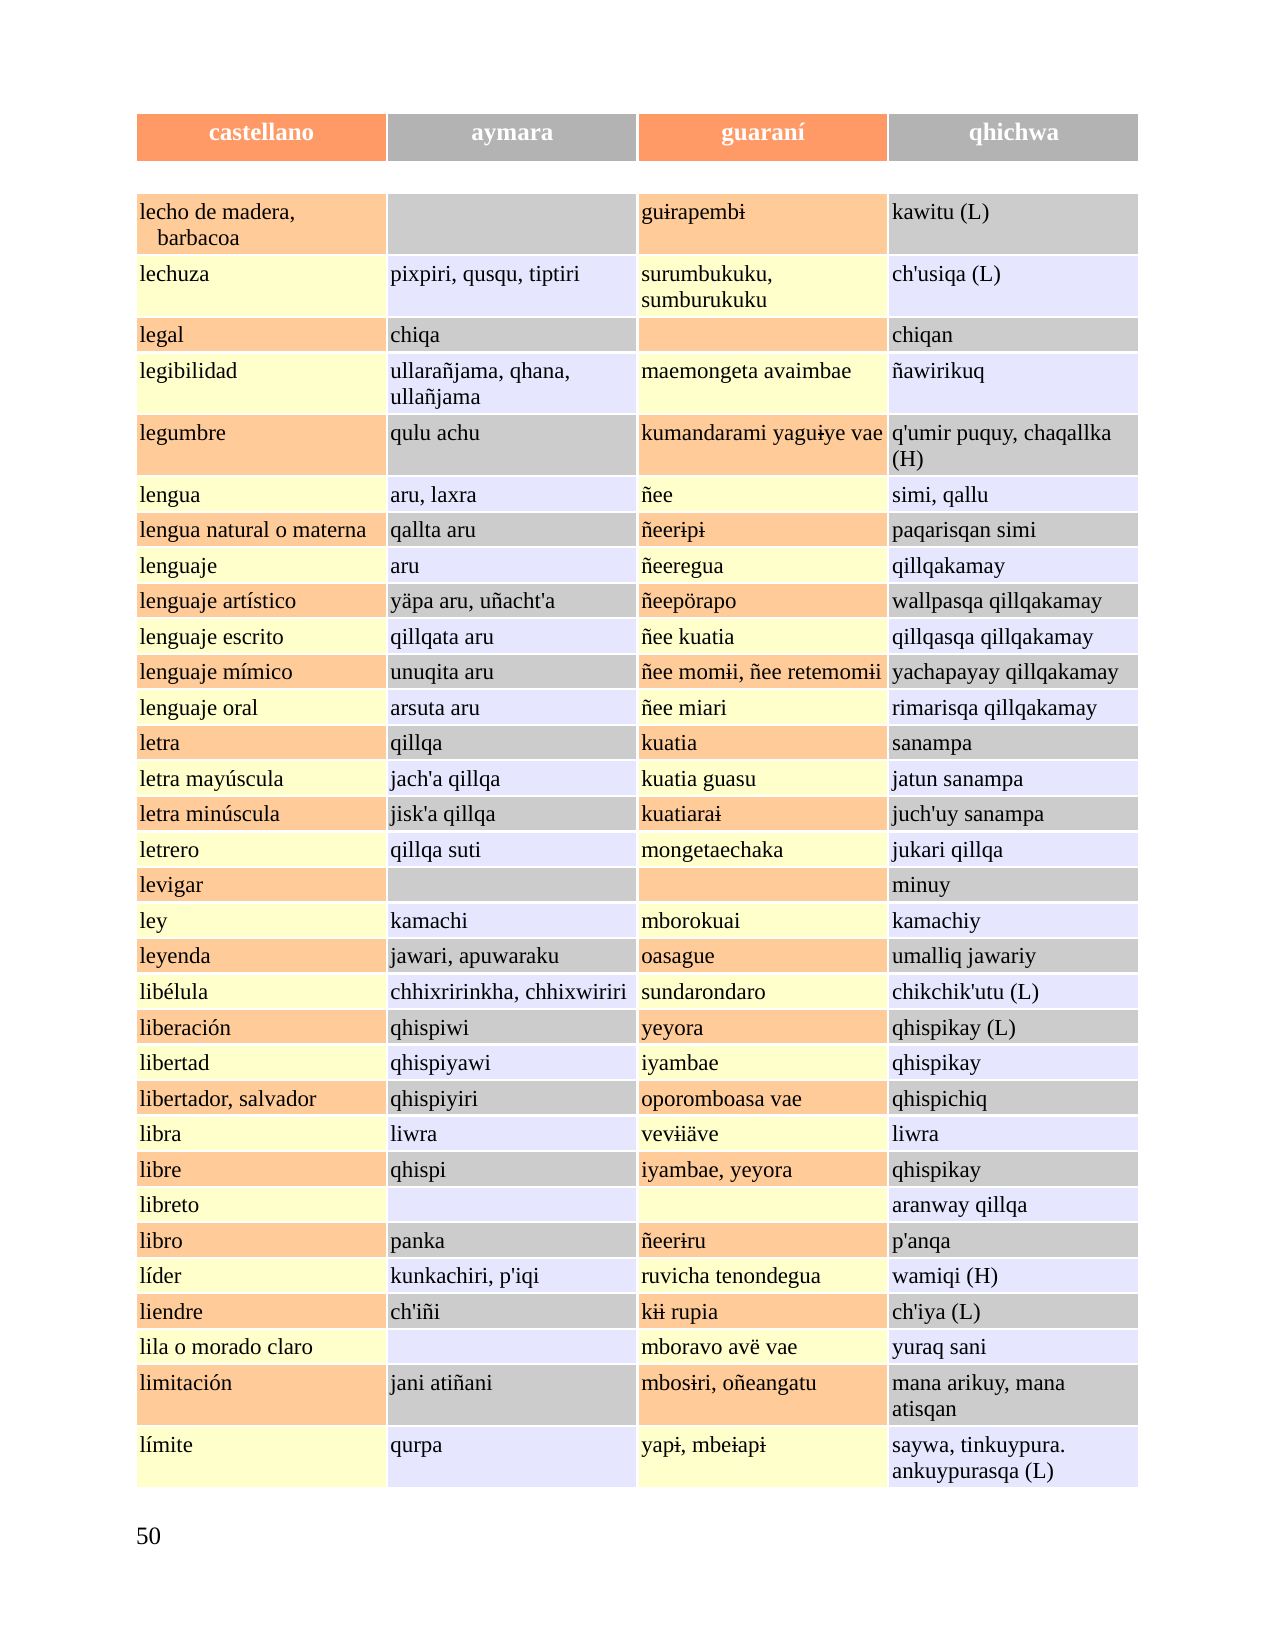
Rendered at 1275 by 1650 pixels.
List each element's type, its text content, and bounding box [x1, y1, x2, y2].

table_cell lechuza [137, 256, 386, 316]
table_cell liwra [889, 1117, 1138, 1150]
table_cell levigar [137, 868, 386, 901]
table_cell ñeepörapo [639, 584, 887, 617]
table_cell ñee [639, 477, 887, 511]
table_cell ñee miari [639, 690, 887, 724]
table_cell minuy [889, 868, 1138, 901]
table_cell kuatia guasu [639, 761, 887, 795]
table_cell qhispiyawi [388, 1046, 636, 1079]
table_cell qhispichiq [889, 1081, 1138, 1114]
table_cell simi, qallu [889, 477, 1138, 511]
table_cell chiqan [889, 318, 1138, 351]
table_cell mana arikuy, mana atisqan [889, 1365, 1138, 1425]
table_cell letra minúscula [137, 797, 386, 830]
table_cell chikchik'utu (L) [889, 975, 1138, 1008]
table_cell oporomboasa vae [639, 1081, 887, 1114]
table_cell iyambae [639, 1046, 887, 1079]
table_cell kawitu (L) [889, 194, 1138, 254]
table_cell qillqasqa qillqakamay [889, 619, 1138, 653]
table_cell ch'usiqa (L) [889, 256, 1138, 316]
table_cell letrero [137, 833, 386, 866]
table_cell q'umir puquy, chaqallka (H) [889, 415, 1138, 475]
table_cell [639, 318, 887, 351]
table_cell límite [137, 1427, 386, 1487]
table_cell qurpa [388, 1427, 636, 1487]
table_cell legal [137, 318, 386, 351]
table_cell limitación [137, 1365, 386, 1425]
table_cell panka [388, 1223, 636, 1257]
table_cell lila o morado claro [137, 1330, 386, 1363]
table_cell jisk'a qillqa [388, 797, 636, 830]
table_cell qillqata aru [388, 619, 636, 653]
table_cell ñawirikuq [889, 354, 1138, 413]
table_cell ullarañjama, qhana, ullañjama [388, 354, 636, 413]
table_cell qulu achu [388, 415, 636, 475]
table_cell sanampa [889, 726, 1138, 759]
table_cell veviiäve [639, 1117, 887, 1150]
table_cell qhispi [388, 1152, 636, 1186]
table_cell líder [137, 1259, 386, 1292]
table_cell jukari qillqa [889, 833, 1138, 866]
table_cell letra mayúscula [137, 761, 386, 795]
table_cell maemongeta avaimbae [639, 354, 887, 413]
table_cell kamachiy [889, 904, 1138, 937]
table_cell liberación [137, 1010, 386, 1043]
table_cell qhispiyiri [388, 1081, 636, 1114]
table_cell libra [137, 1117, 386, 1150]
table_cell ch'iya (L) [889, 1294, 1138, 1328]
table_cell lenguaje oral [137, 690, 386, 724]
table_cell libélula [137, 975, 386, 1008]
table_cell surumbukuku, sumburukuku [639, 256, 887, 316]
table_cell yäpa aru, uñacht'a [388, 584, 636, 617]
table_cell qhispiwi [388, 1010, 636, 1043]
table_cell jach'a qillqa [388, 761, 636, 795]
table_cell liwra [388, 1117, 636, 1150]
table_cell yeyora [639, 1010, 887, 1043]
table_cell ñee momii, ñee retemomii [639, 655, 887, 688]
table_cell qhispikay [889, 1152, 1138, 1186]
table_cell [639, 1188, 887, 1221]
table_cell qhispikay [889, 1046, 1138, 1079]
table_cell wamiqi (H) [889, 1259, 1138, 1292]
table_cell umalliq jawariy [889, 939, 1138, 972]
table_cell mongetaechaka [639, 833, 887, 866]
table_cell lenguaje [137, 548, 386, 582]
table_cell kii rupia [639, 1294, 887, 1328]
table_cell legumbre [137, 415, 386, 475]
table_cell paqarisqan simi [889, 513, 1138, 546]
table_cell kamachi [388, 904, 636, 937]
table_cell lenguaje mímico [137, 655, 386, 688]
table_cell qillqakamay [889, 548, 1138, 582]
table_cell aranway qillqa [889, 1188, 1138, 1221]
table_cell yapi, mbeiapi [639, 1427, 887, 1487]
table_cell letra [137, 726, 386, 759]
table_cell ch'iñi [388, 1294, 636, 1328]
table_cell mboravo avë vae [639, 1330, 887, 1363]
table_cell libertad [137, 1046, 386, 1079]
table_cell mbosiri, oñeangatu [639, 1365, 887, 1425]
table_cell yuraq sani [889, 1330, 1138, 1363]
table_cell arsuta aru [388, 690, 636, 724]
table_cell lenguaje escrito [137, 619, 386, 653]
table_cell rimarisqa qillqakamay [889, 690, 1138, 724]
table_cell ñee kuatia [639, 619, 887, 653]
table_cell [388, 194, 636, 254]
table_cell chiqa [388, 318, 636, 351]
table_cell libro [137, 1223, 386, 1257]
table_cell lecho de madera, barbacoa [137, 194, 386, 254]
table_cell kuatia [639, 726, 887, 759]
table_cell aru, laxra [388, 477, 636, 511]
table_cell [388, 868, 636, 901]
table_cell kumandarami yaguiye vae [639, 415, 887, 475]
table_cell oasague [639, 939, 887, 972]
table_cell jawari, apuwaraku [388, 939, 636, 972]
table_cell ruvicha tenondegua [639, 1259, 887, 1292]
table_cell chhixririnkha, chhixwiriri [388, 975, 636, 1008]
table_cell [388, 1188, 636, 1221]
table_cell pixpiri, qusqu, tiptiri [388, 256, 636, 316]
table_cell jani atiñani [388, 1365, 636, 1425]
table_cell lengua [137, 477, 386, 511]
table_cell qillqa [388, 726, 636, 759]
table_cell iyambae, yeyora [639, 1152, 887, 1186]
table_cell leyenda [137, 939, 386, 972]
table_cell sundarondaro [639, 975, 887, 1008]
table_cell [388, 1330, 636, 1363]
table_cell unuqita aru [388, 655, 636, 688]
table_cell yachapayay qillqakamay [889, 655, 1138, 688]
table_cell kuatiarai [639, 797, 887, 830]
table_cell legibilidad [137, 354, 386, 413]
table_cell ñeeripi [639, 513, 887, 546]
table_cell saywa, tinkuypura. ankuypurasqa (L) [889, 1427, 1138, 1487]
table_cell mborokuai [639, 904, 887, 937]
table_cell p'anqa [889, 1223, 1138, 1257]
table_cell libre [137, 1152, 386, 1186]
table_cell lenguaje artístico [137, 584, 386, 617]
table_cell libreto [137, 1188, 386, 1221]
table_cell [639, 868, 887, 901]
table_cell jatun sanampa [889, 761, 1138, 795]
table_cell qillqa suti [388, 833, 636, 866]
table_cell qhispikay (L) [889, 1010, 1138, 1043]
table_cell ñeeriru [639, 1223, 887, 1257]
table_cell kunkachiri, p'iqi [388, 1259, 636, 1292]
table_cell wallpasqa qillqakamay [889, 584, 1138, 617]
table_cell guirapembi [639, 194, 887, 254]
table_cell lengua natural o materna [137, 513, 386, 546]
table_cell qallta aru [388, 513, 636, 546]
table_cell ñeeregua [639, 548, 887, 582]
table_cell ley [137, 904, 386, 937]
table_cell aru [388, 548, 636, 582]
table_cell libertador, salvador [137, 1081, 386, 1114]
table_cell juch'uy sanampa [889, 797, 1138, 830]
table_cell liendre [137, 1294, 386, 1328]
